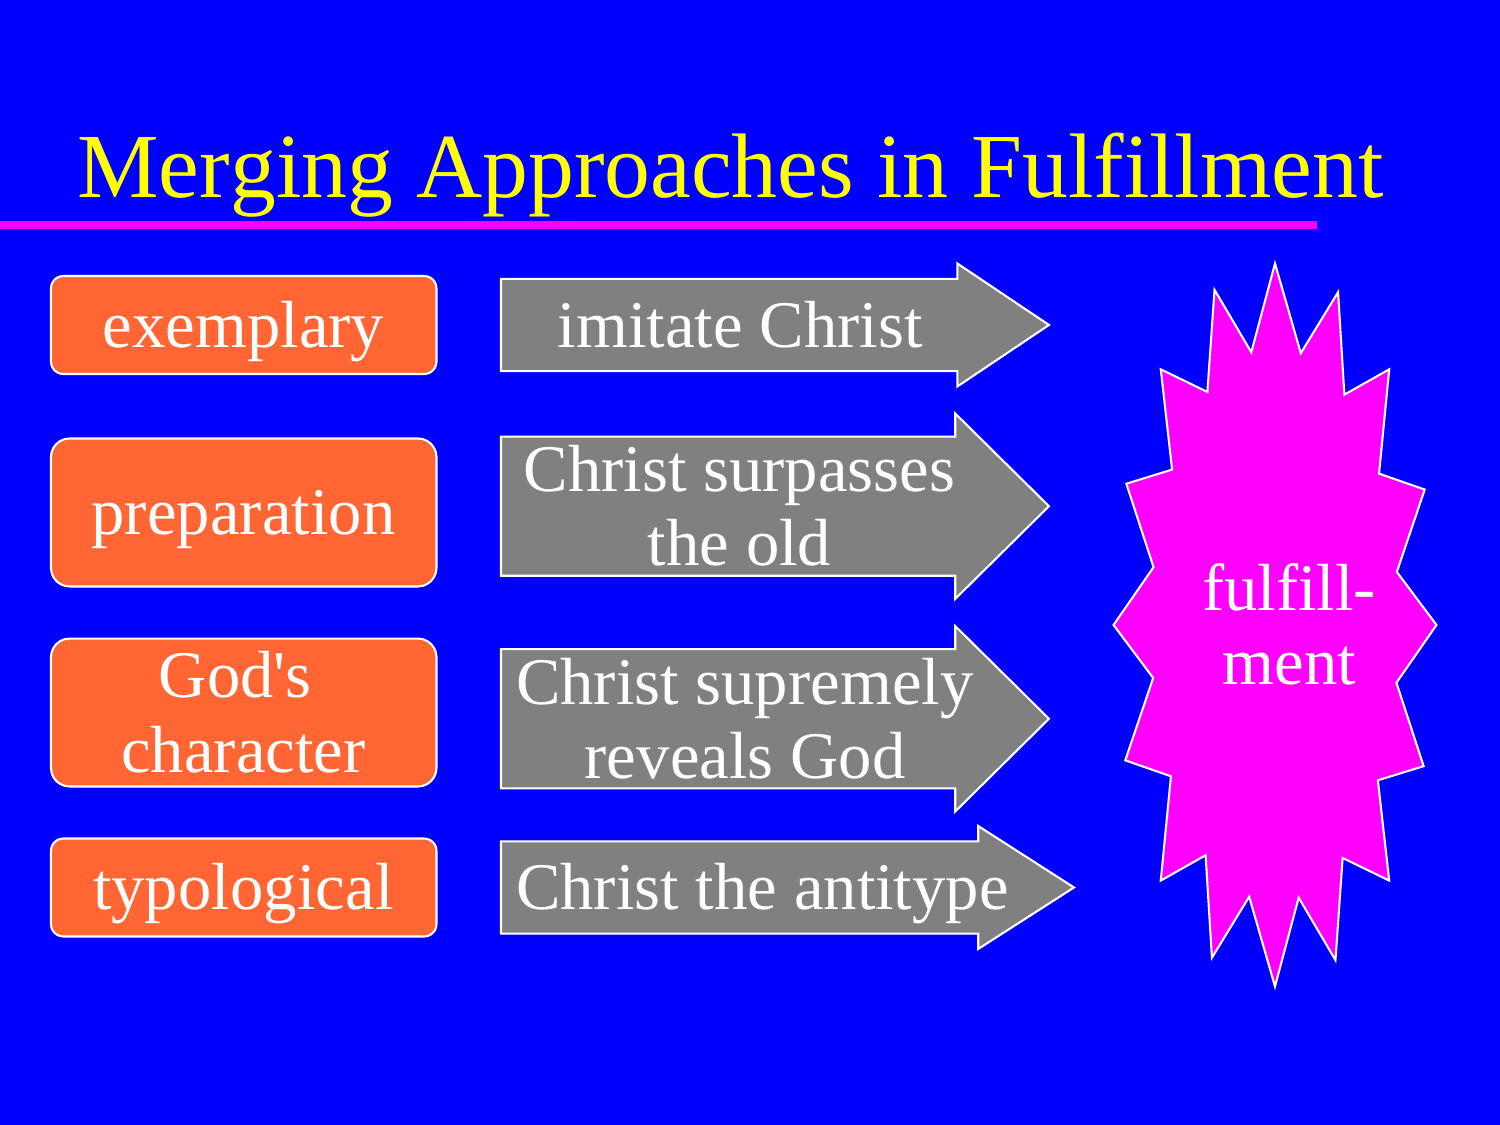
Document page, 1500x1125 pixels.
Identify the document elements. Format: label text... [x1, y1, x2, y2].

text_box preparation [50, 438, 437, 587]
text_box God's character [50, 638, 437, 787]
text_box imitate Christ [501, 263, 1049, 387]
text_box Christ surpasses the old [501, 413, 1049, 599]
text_box Christ supremely reveals God [501, 626, 1049, 812]
text_box Christ the antitype [501, 826, 1075, 949]
text_box exemplary [50, 276, 437, 374]
text_box typological [50, 838, 437, 937]
title Merging Approaches in Fulfillment [62, 43, 1463, 225]
text_box fulfill- ment [1113, 263, 1437, 987]
